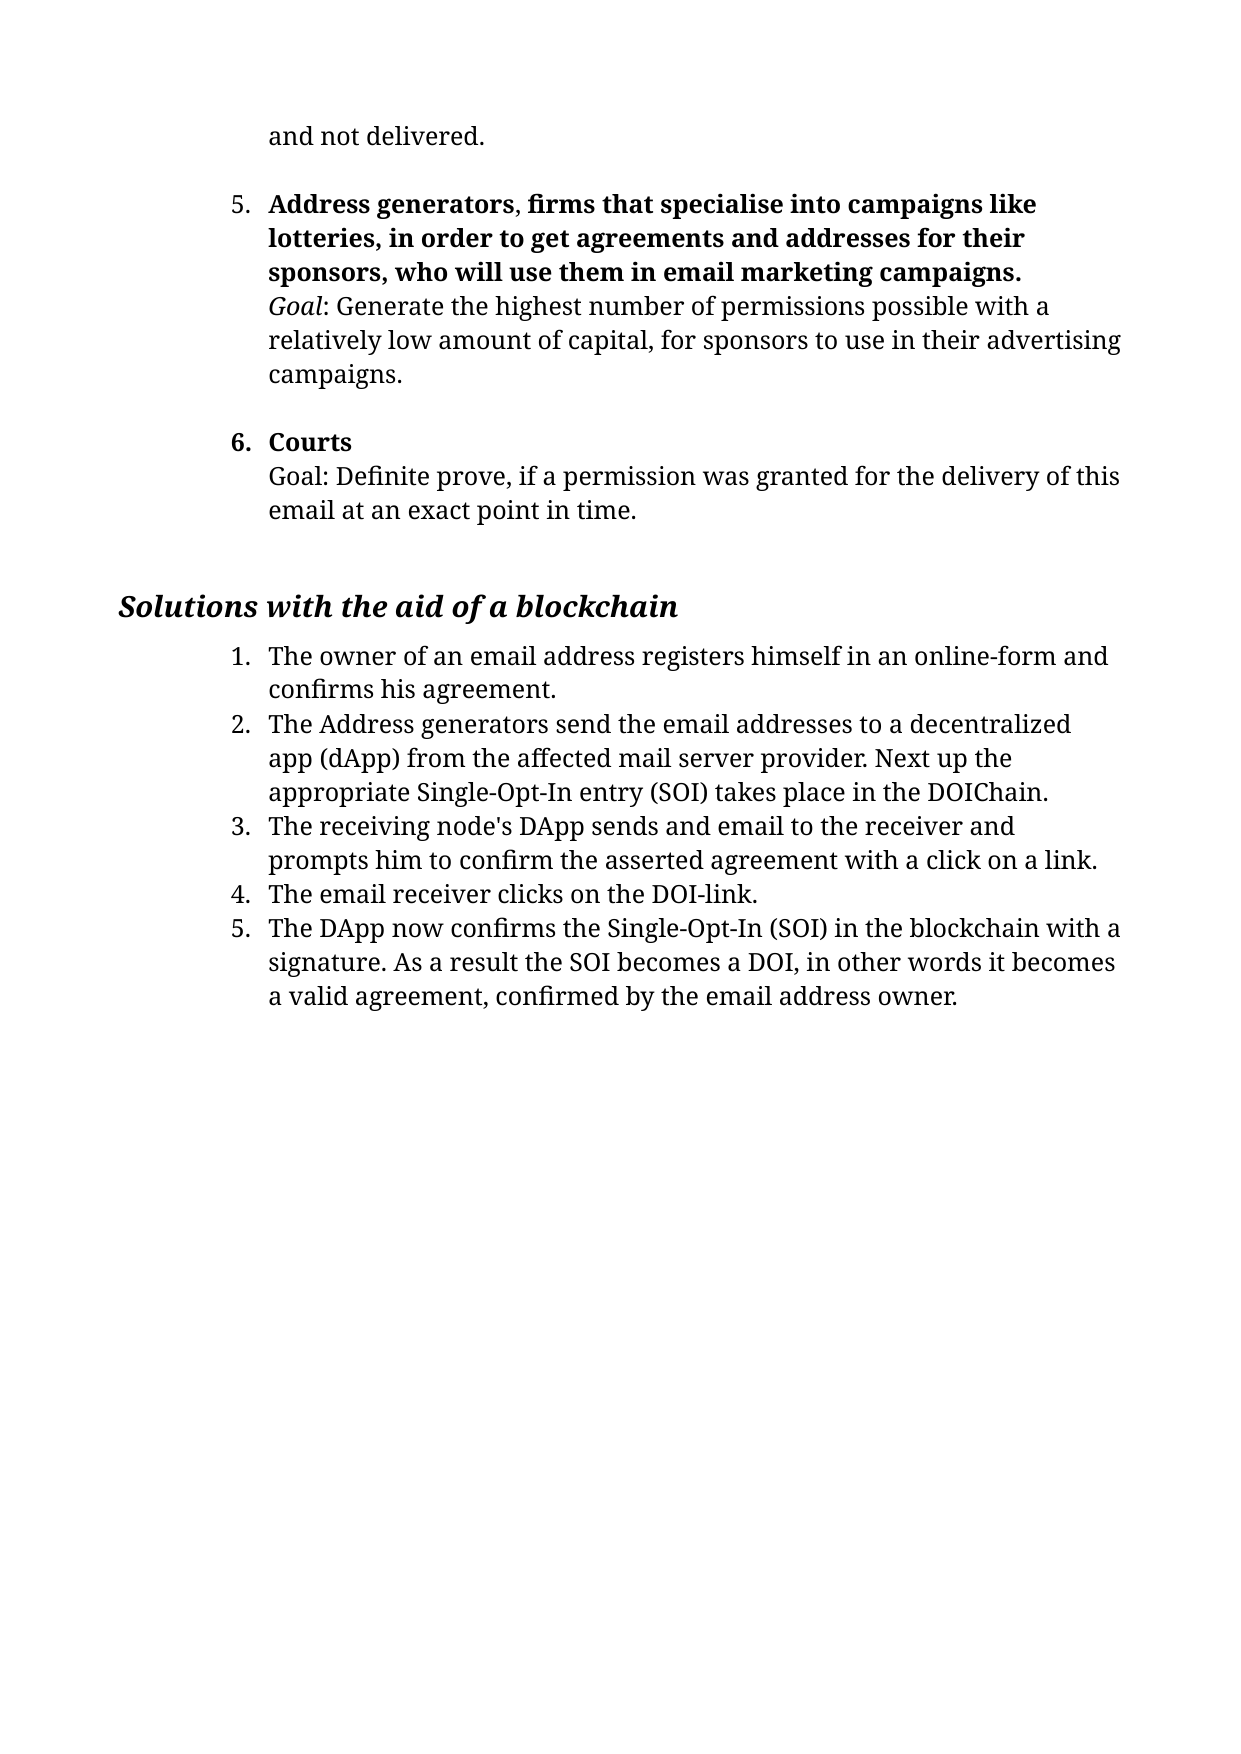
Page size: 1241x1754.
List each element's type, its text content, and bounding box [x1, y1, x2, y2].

list and not delivered. [231, 118, 1122, 186]
list The email receiver clicks on the DOI-link. [231, 877, 1122, 911]
list The Address generators send the email addresses to a decentralized app (dApp) from the affected mail server provider. Next up the appropriate Single-Opt-In entry (SOI) takes place in the DOIChain. [231, 706, 1122, 808]
list The owner of an email address registers himself in an online-form and confirms his agreement. [231, 638, 1122, 706]
subtitle Solutions with the aid of a blockchain [118, 586, 1122, 626]
list The receiving node's DApp sends and email to the receiver and prompts him to confirm the asserted agreement with a click on a link. [231, 808, 1122, 877]
list Goal: Definite prove, if a permission was granted for the delivery of this email at an exact point in time. [231, 459, 1122, 561]
list Address generators, firms that specialise into campaigns like lotteries, in order to get agreements and addresses for their sponsors, who will use them in email marketing campaigns. Goal: Generate the highest number of permissions possible with a relatively low amount of capital, for sponsors to use in their advertising campaigns. [231, 186, 1122, 391]
list The DApp now confirms the Single-Opt-In (SOI) in the blockchain with a signature. As a result the SOI becomes a DOI, in other words it becomes a valid agreement, confirmed by the email address owner. [231, 911, 1122, 1047]
list Courts [231, 425, 1122, 459]
